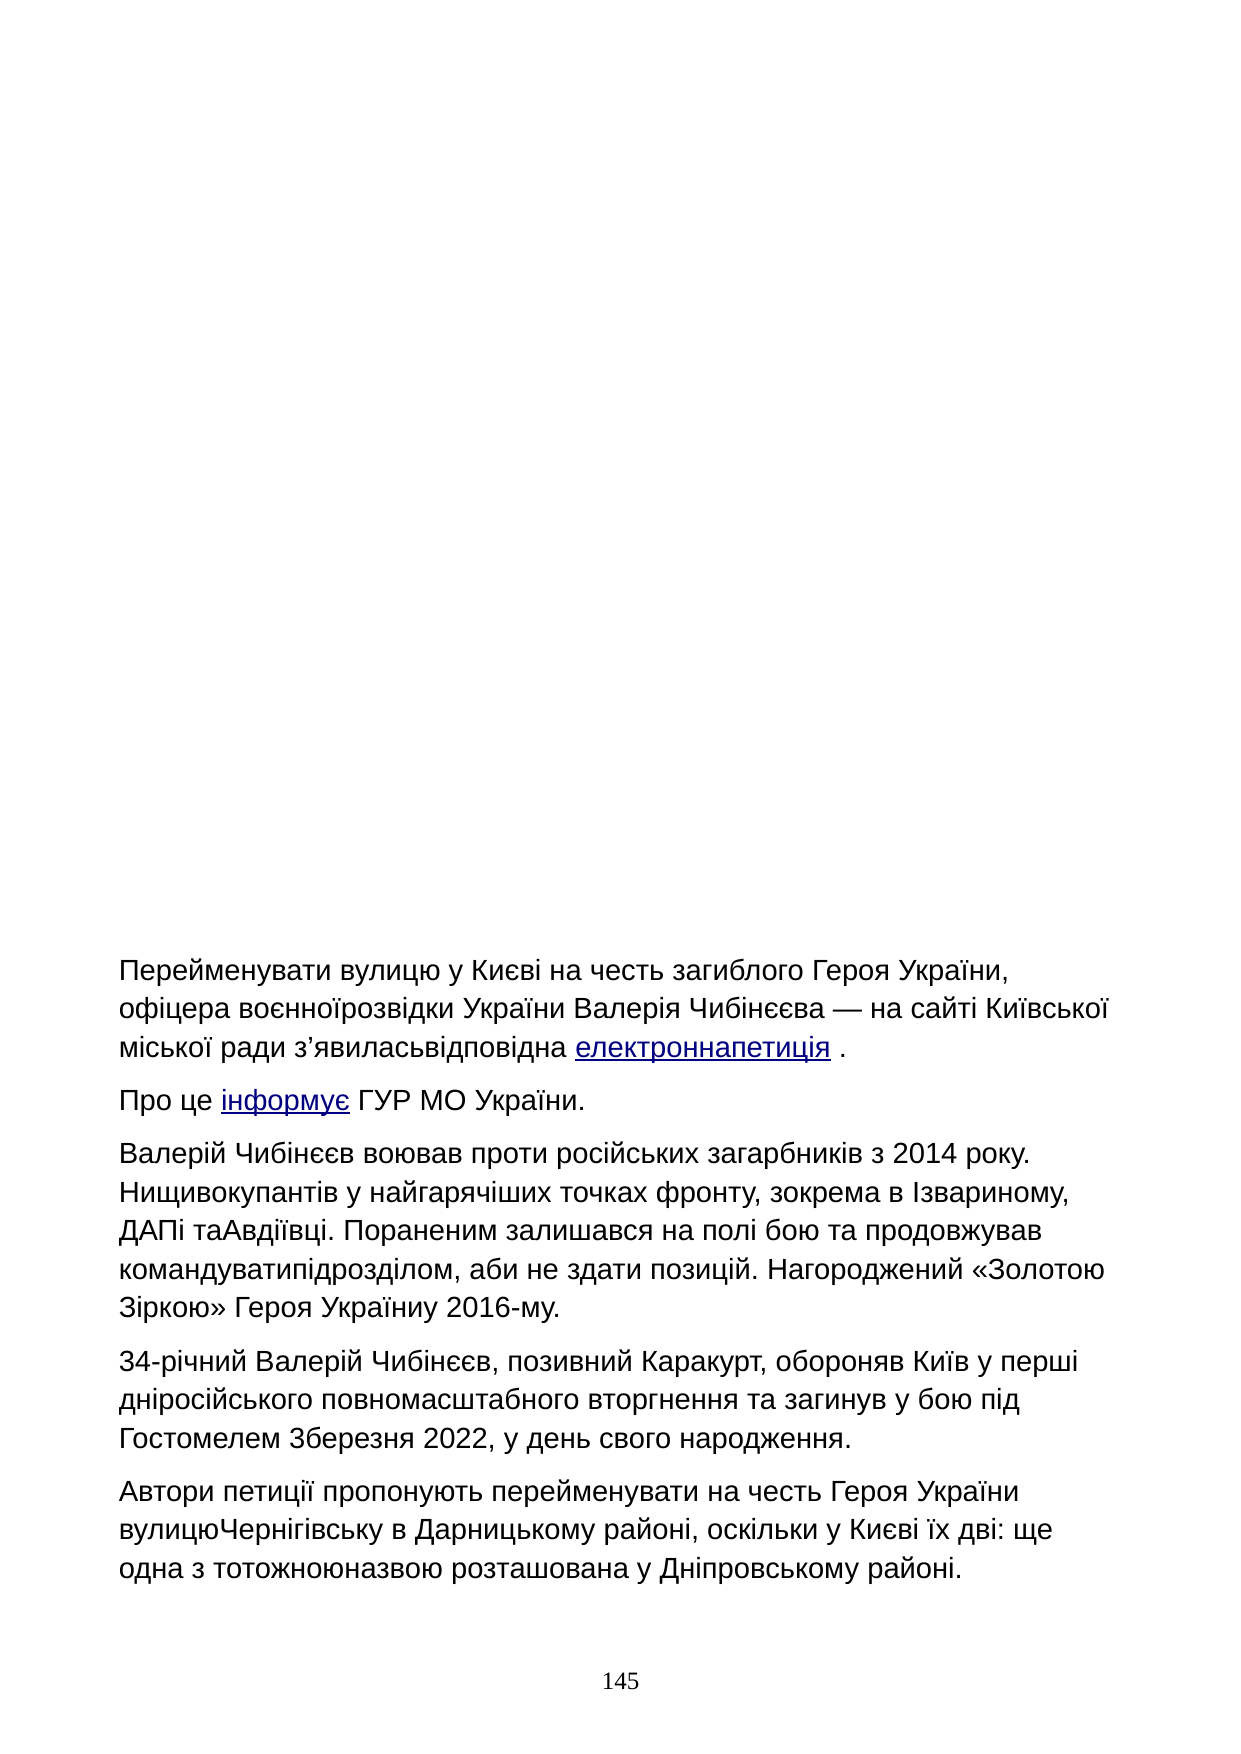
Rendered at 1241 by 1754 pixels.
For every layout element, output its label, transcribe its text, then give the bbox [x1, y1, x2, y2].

text 34-річний Валерій Чибінєєв, позивний Каракурт, обороняв Київ у перші дніросійського повномасштабного вторгнення та загинув у бою під Гостомелем 3березня 2022, у день свого народження. [118, 1344, 1122, 1454]
text Про це інформує ГУР МО України. [118, 1083, 1122, 1117]
text Перейменувати вулицю у Києві на честь загиблого Героя України, офіцера воєнноїрозвідки України Валерія Чибінєєва — на сайті Київської міської ради з’явиласьвідповідна електроннапетиція . [118, 953, 1122, 1064]
text Автори петиції пропонують перейменувати на честь Героя України вулицюЧернігівську в Дарницькому районі, оскільки у Києві їх дві: ще одна з тотожноюназвою розташована у Дніпровському районі. [118, 1474, 1122, 1584]
text Валерій Чибінєєв воював проти російських загарбників з 2014 року. Нищивокупантів у найгарячіших точках фронту, зокрема в Ізвариному, ДАПі таАвдіївці. Пораненим залишався на полі бою та продовжував командуватипідрозділом, аби не здати позицій. Нагороджений «Золотою Зіркою» Героя Україниу 2016-му. [118, 1136, 1122, 1324]
